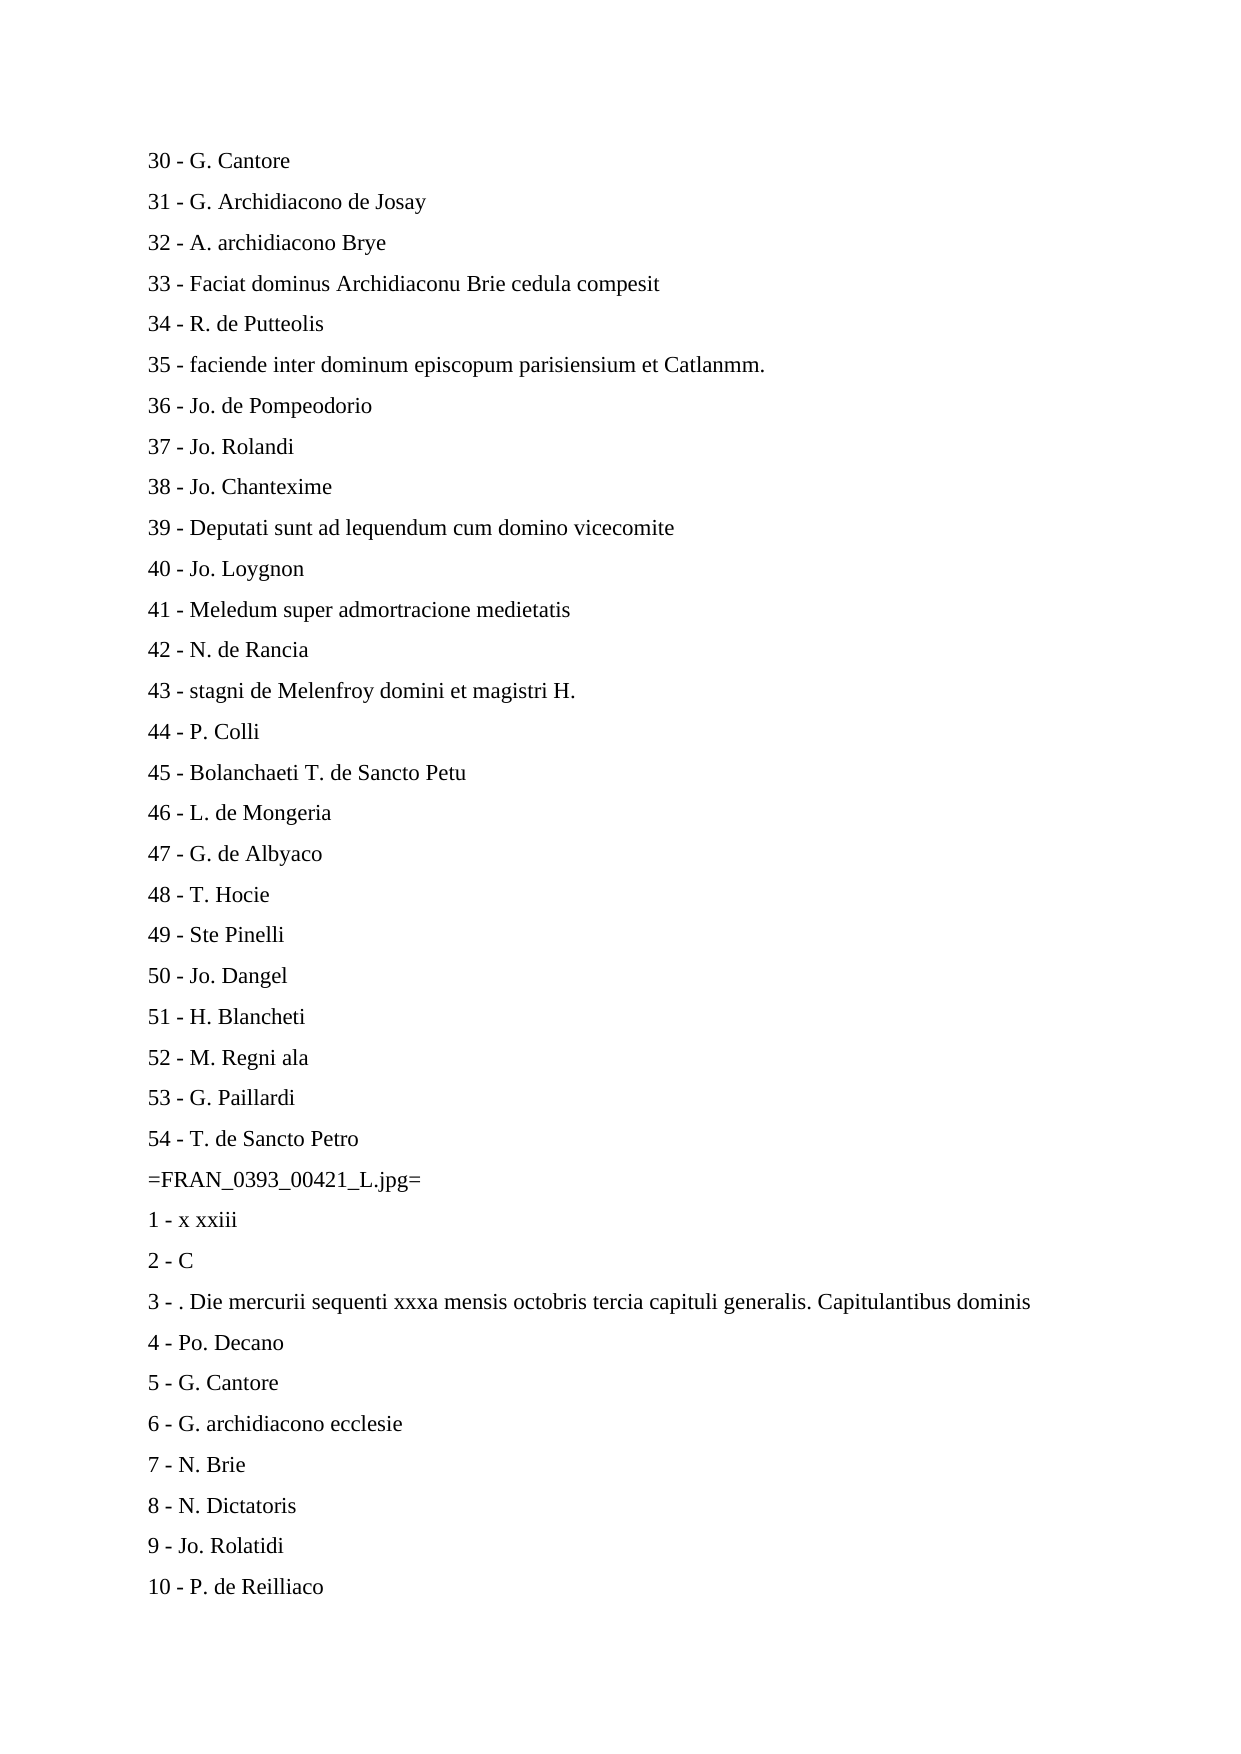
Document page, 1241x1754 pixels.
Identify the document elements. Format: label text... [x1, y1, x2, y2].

text 38 - Jo. Chantexime [148, 473, 1093, 500]
text 44 - P. Colli [148, 718, 1093, 744]
text 40 - Jo. Loygnon [148, 555, 1093, 581]
text 41 - Meledum super admortracione medietatis [148, 596, 1093, 622]
text 50 - Jo. Dangel [148, 962, 1093, 988]
text 36 - Jo. de Pompeodorio [148, 392, 1093, 418]
text 53 - G. Paillardi [148, 1084, 1093, 1111]
text 48 - T. Hocie [148, 881, 1093, 907]
text 10 - P. de Reilliaco [148, 1573, 1093, 1599]
text 3 - . Die mercurii sequenti xxxa mensis octobris tercia capituli generalis. Capitulantibus dominis [148, 1288, 1093, 1314]
text 8 - N. Dictatoris [148, 1492, 1093, 1518]
text 43 - stagni de Melenfroy domini et magistri H. [148, 677, 1093, 703]
text 42 - N. de Rancia [148, 636, 1093, 663]
text 39 - Deputati sunt ad lequendum cum domino vicecomite [148, 514, 1093, 541]
text 30 - G. Cantore [148, 148, 1093, 174]
text 6 - G. archidiacono ecclesie [148, 1410, 1093, 1437]
text 51 - H. Blancheti [148, 1003, 1093, 1029]
text 5 - G. Cantore [148, 1369, 1093, 1396]
text 47 - G. de Albyaco [148, 840, 1093, 866]
text 45 - Bolanchaeti T. de Sancto Petu [148, 758, 1093, 785]
text 31 - G. Archidiacono de Josay [148, 188, 1093, 215]
text 7 - N. Brie [148, 1451, 1093, 1477]
text 32 - A. archidiacono Brye [148, 229, 1093, 255]
text 52 - M. Regni ala [148, 1044, 1093, 1070]
text 46 - L. de Mongeria [148, 799, 1093, 826]
text 4 - Po. Decano [148, 1329, 1093, 1355]
text 33 - Faciat dominus Archidiaconu Brie cedula compesit [148, 270, 1093, 296]
text 34 - R. de Putteolis [148, 311, 1093, 337]
text =FRAN_0393_00421_L.jpg= [148, 1166, 1093, 1192]
text 35 - faciende inter dominum episcopum parisiensium et Catlanmm. [148, 351, 1093, 378]
text 2 - C [148, 1247, 1093, 1274]
text 54 - T. de Sancto Petro [148, 1125, 1093, 1151]
text 1 - x xxiii [148, 1207, 1093, 1233]
text 9 - Jo. Rolatidi [148, 1532, 1093, 1559]
text 49 - Ste Pinelli [148, 921, 1093, 948]
text 37 - Jo. Rolandi [148, 433, 1093, 459]
